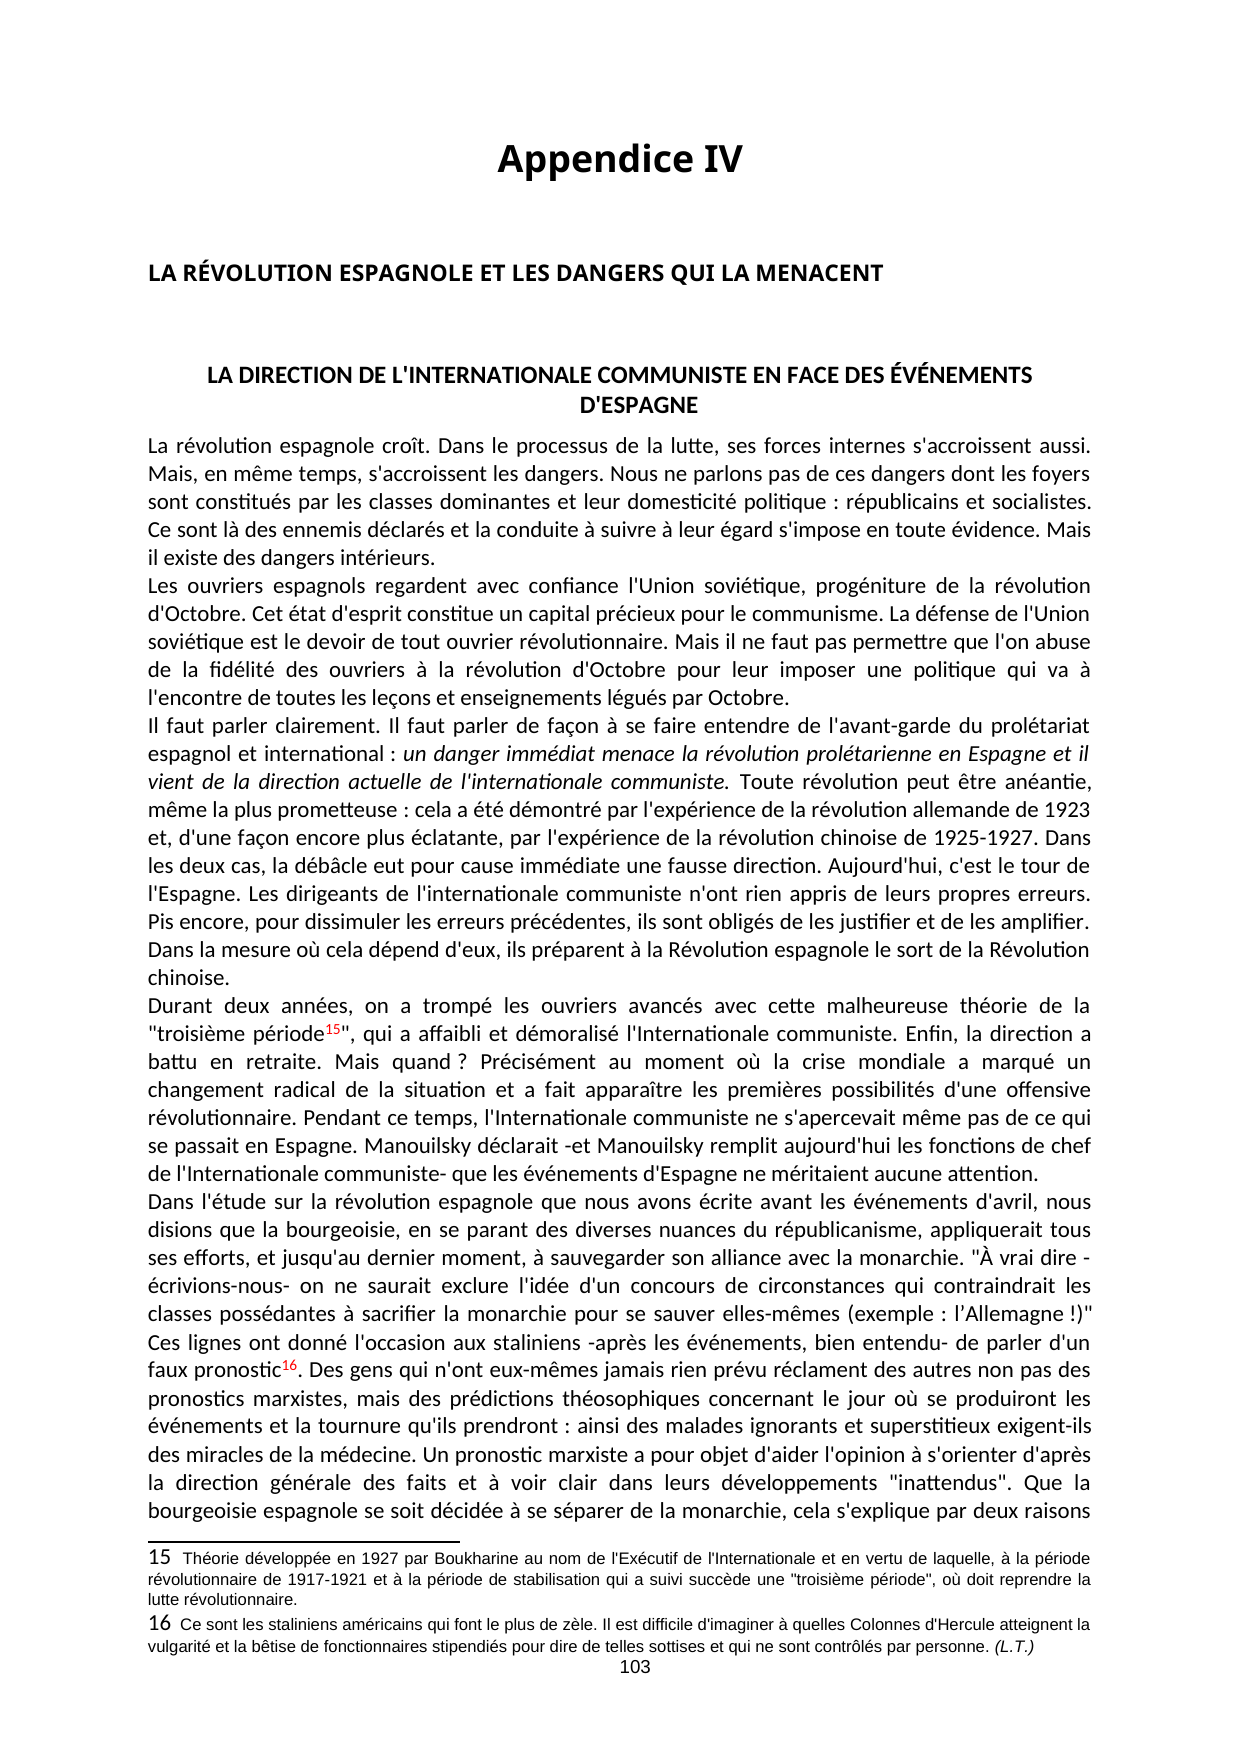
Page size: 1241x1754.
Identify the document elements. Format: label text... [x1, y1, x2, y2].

subtitle LA DIRECTION DE L'INTERNATIONALE COMMUNISTE EN FACE DES ÉVÉNEMENTS D'ESPAGNE [148, 359, 1093, 420]
text Les ouvriers espagnols regardent avec confiance l'Union soviétique, progéniture de la révolution d'Octobre. Cet état d'esprit constitue un capital précieux pour le communisme. La défense de l'Union soviétique est le devoir de tout ouvrier révolutionnaire. Mais il ne faut pas permettre que l'on abuse de la fidélité des ouvriers à la révolution d'Octobre pour leur imposer une politique qui va à l'encontre de toutes les leçons et enseignements légués par Octobre. [148, 571, 1093, 711]
text Durant deux années, on a trompé les ouvriers avancés avec cette malheureuse théorie de la "troisième période", qui a affaibli et démoralisé l'Internationale communiste. Enfin, la direction a battu en retraite. Mais quand ? Précisément au moment où la crise mondiale a marqué un changement radical de la situation et a fait apparaître les premières possibilités d'une offensive révolutionnaire. Pendant ce temps, l'Internationale communiste ne s'apercevait même pas de ce qui se passait en Espagne. Manouilsky déclarait -et Manouilsky remplit aujourd'hui les fonctions de chef de l'Internationale communiste- que les événements d'Espagne ne méritaient aucune attention. [148, 991, 1093, 1187]
text Théorie développée en 1927 par Boukharine au nom de l'Exécutif de l'Internationale et en vertu de laquelle, à la période révolutionnaire de 1917-1921 et à la période de stabilisation qui a suivi succède une "troisième période", où doit reprendre la lutte révolutionnaire. [148, 1542, 1093, 1608]
subtitle Appendice IV [148, 133, 1093, 184]
text Dans l'étude sur la révolution espagnole que nous avons écrite avant les événements d'avril, nous disions que la bourgeoisie, en se parant des diverses nuances du républicanisme, appliquerait tous ses efforts, et jusqu'au dernier moment, à sauvegarder son alliance avec la monarchie. "À vrai dire -écrivions-nous- on ne saurait exclure l'idée d'un concours de circonstances qui contraindrait les classes possédantes à sacrifier la monarchie pour se sauver elles-mêmes (exemple : l’Allemagne !)" Ces lignes ont donné l'occasion aux staliniens -après les événements, bien entendu- de parler d'un faux pronostic. Des gens qui n'ont eux-mêmes jamais rien prévu réclament des autres non pas des pronostics marxistes, mais des prédictions théosophiques concernant le jour où se produiront les événements et la tournure qu'ils prendront : ainsi des malades ignorants et superstitieux exigent-ils des miracles de la médecine. Un pronostic marxiste a pour objet d'aider l'opinion à s'orienter d'après la direction générale des faits et à voir clair dans leurs développements "inattendus". Que la bourgeoisie espagnole se soit décidée à se séparer de la monarchie, cela s'explique par deux raisons [148, 1187, 1093, 1524]
text La révolution espagnole croît. Dans le processus de la lutte, ses forces internes s'accroissent aussi. Mais, en même temps, s'accroissent les dangers. Nous ne parlons pas de ces dangers dont les foyers sont constitués par les classes dominantes et leur domesticité politique : républicains et socialistes. Ce sont là des ennemis déclarés et la conduite à suivre à leur égard s'impose en toute évidence. Mais il existe des dangers intérieurs. [148, 431, 1093, 571]
text Ce sont les staliniens américains qui font le plus de zèle. Il est difficile d'imaginer à quelles Colonnes d'Hercule atteignent la vulgarité et la bêtise de fonctionnaires stipendiés pour dire de telles sottises et qui ne sont contrôlés par personne. (L.T.) [148, 1608, 1093, 1656]
text Il faut parler clairement. Il faut parler de façon à se faire entendre de l'avant-garde du prolétariat espagnol et international : un danger immédiat menace la révolution prolétarienne en Espagne et il vient de la direction actuelle de l'internationale communiste. Toute révolution peut être anéantie, même la plus prometteuse : cela a été démontré par l'expérience de la révolution allemande de 1923 et, d'une façon encore plus éclatante, par l'expérience de la révolution chinoise de 1925-1927. Dans les deux cas, la débâcle eut pour cause immédiate une fausse direction. Aujourd'hui, c'est le tour de l'Espagne. Les dirigeants de l'internationale communiste n'ont rien appris de leurs propres erreurs. Pis encore, pour dissimuler les erreurs précédentes, ils sont obligés de les justifier et de les amplifier. Dans la mesure où cela dépend d'eux, ils préparent à la Révolution espagnole le sort de la Révolution chinoise. [148, 711, 1093, 991]
subtitle LA RÉVOLUTION ESPAGNOLE ET LES DANGERS QUI LA MENACENT [148, 257, 1093, 288]
